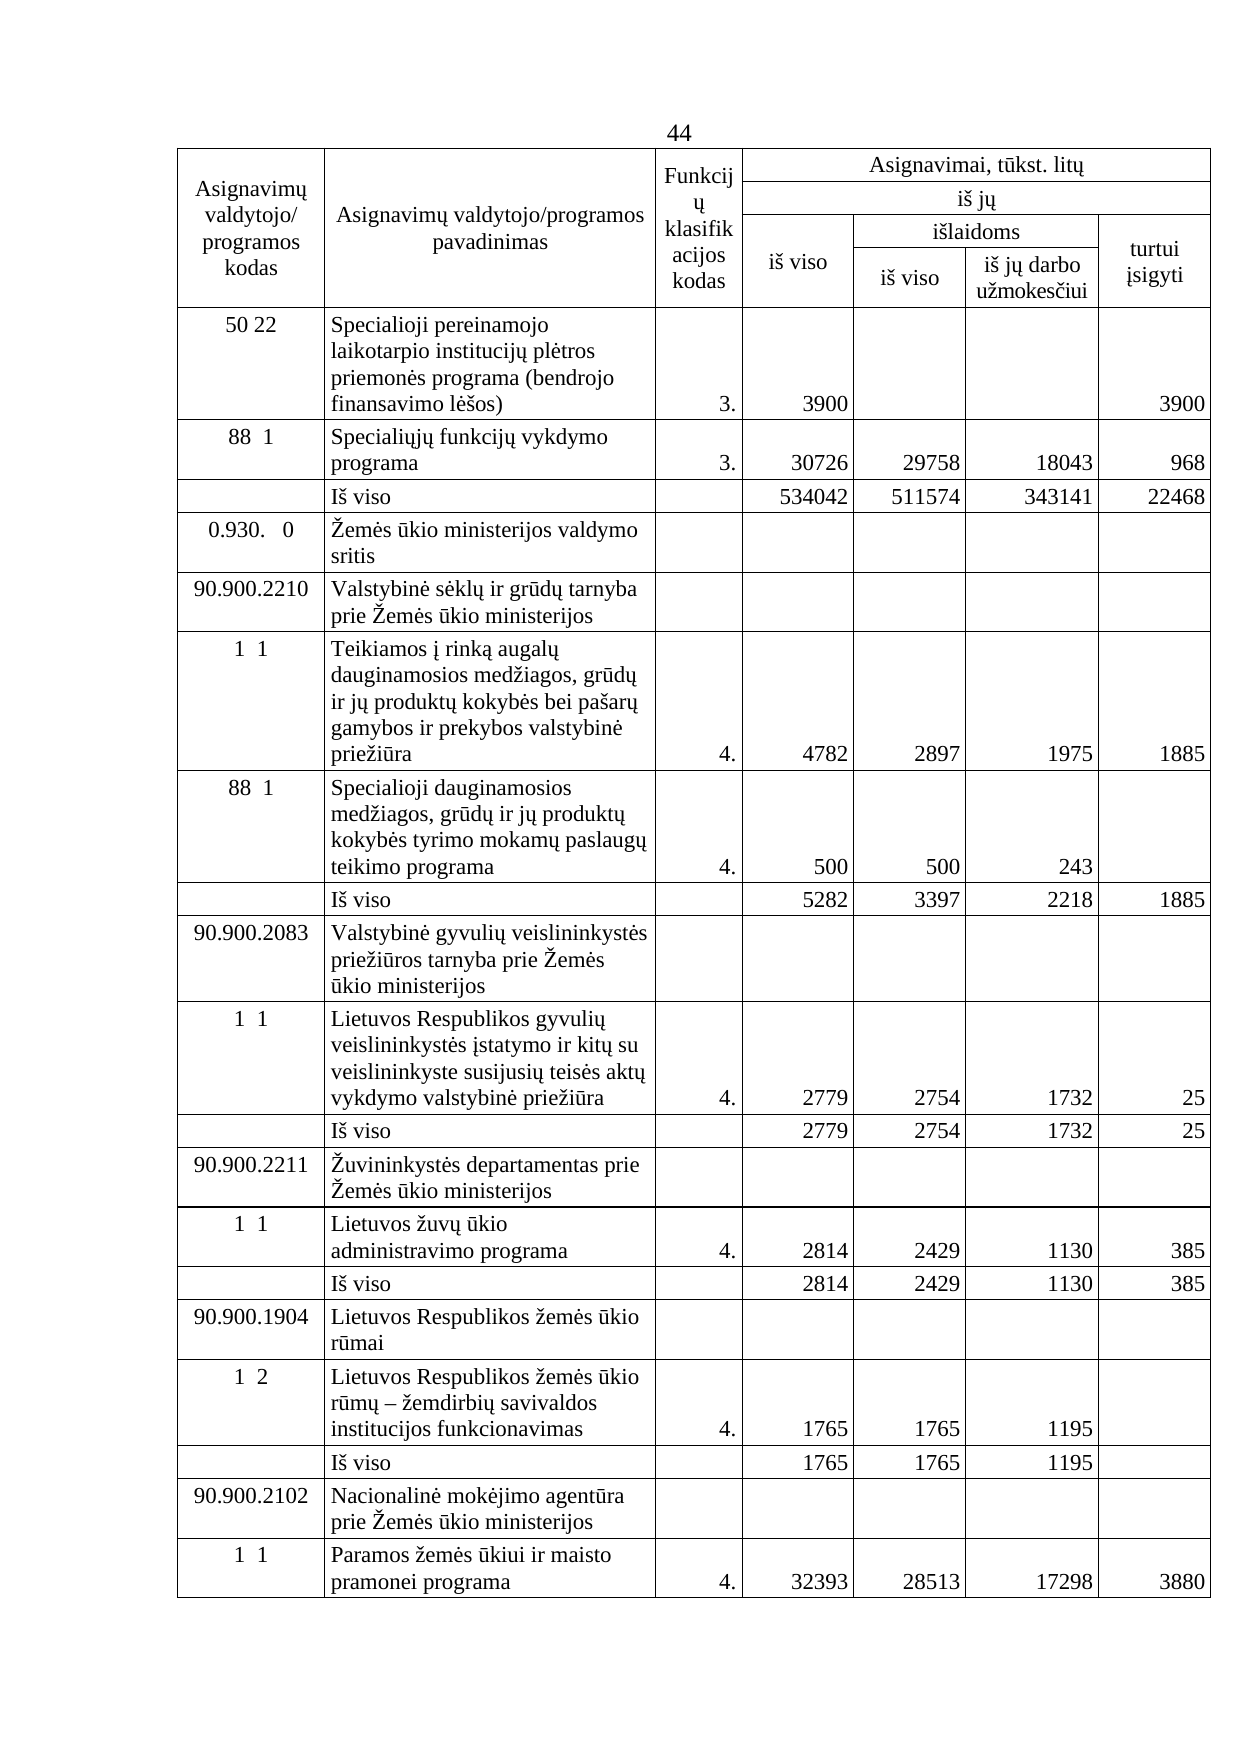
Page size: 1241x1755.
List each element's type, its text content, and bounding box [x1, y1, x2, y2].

table_cell 28513 [854, 1539, 965, 1597]
table_cell 4. [656, 1002, 742, 1113]
table_cell 90.900.1904 [178, 1300, 324, 1359]
table_cell 0.930. 0 [178, 513, 324, 572]
table_cell iš viso [743, 215, 853, 307]
table_cell Valstybinė gyvulių veislininkystės priežiūros tarnyba prie Žemės ūkio ministerijos [325, 916, 655, 1001]
table_cell 1 1 [178, 1208, 324, 1266]
table_cell [656, 573, 742, 631]
table_cell 1732 [966, 1002, 1098, 1113]
table_cell [966, 1148, 1098, 1206]
table_cell 4. [656, 771, 742, 882]
table_cell [656, 1148, 742, 1206]
table_cell 4. [656, 632, 742, 770]
table_cell Lietuvos žuvų ūkio administravimo programa [325, 1208, 655, 1266]
table_cell 18043 [966, 420, 1098, 479]
table_cell 1765 [854, 1360, 965, 1445]
table_cell iš viso [854, 248, 965, 307]
table_cell Specialioji pereinamojo laikotarpio institucijų plėtros priemonės programa (bendrojo finansavimo lėšos) [325, 308, 655, 419]
table_cell Lietuvos Respublikos žemės ūkio rūmų – žemdirbių savivaldos institucijos funkcionavimas [325, 1360, 655, 1445]
table_cell 2779 [743, 1115, 853, 1147]
table_cell Nacionalinė mokėjimo agentūra prie Žemės ūkio ministerijos [325, 1479, 655, 1537]
table_cell Specialiųjų funkcijų vykdymo programa [325, 420, 655, 479]
table_cell [966, 916, 1098, 1001]
table_cell [854, 308, 965, 419]
table_cell 17298 [966, 1539, 1098, 1597]
table_cell 32393 [743, 1539, 853, 1597]
table_cell [656, 513, 742, 572]
table_cell [656, 480, 742, 512]
table_cell [854, 573, 965, 631]
table_cell 2429 [854, 1267, 965, 1299]
table_cell 4. [656, 1539, 742, 1597]
table_cell [966, 513, 1098, 572]
table_cell 1765 [743, 1446, 853, 1478]
table_cell iš jų darbo užmokesčiui [966, 248, 1098, 307]
table_cell [178, 883, 324, 915]
table_cell Paramos žemės ūkiui ir maisto pramonei programa [325, 1539, 655, 1597]
table_cell 2897 [854, 632, 965, 770]
table_cell 25 [1099, 1115, 1210, 1147]
table_cell [1099, 1479, 1210, 1537]
table_cell [656, 1446, 742, 1478]
table_header Asignavimai, tūkst. litų [743, 149, 1210, 181]
table_cell [966, 573, 1098, 631]
table_cell 3397 [854, 883, 965, 915]
table_cell 2754 [854, 1115, 965, 1147]
table_cell 1765 [854, 1446, 965, 1478]
table_cell [178, 1115, 324, 1147]
table_cell 2814 [743, 1267, 853, 1299]
table_cell [1099, 1300, 1210, 1359]
table_cell [743, 573, 853, 631]
table_cell iš jų [743, 182, 1210, 214]
table_cell [966, 1479, 1098, 1537]
table_cell 3900 [1099, 308, 1210, 419]
table_cell [178, 480, 324, 512]
table_cell Lietuvos Respublikos gyvulių veislininkystės įstatymo ir kitų su veislininkyste susijusių teisės aktų vykdymo valstybinė priežiūra [325, 1002, 655, 1113]
table_cell išlaidoms [854, 215, 1098, 247]
table_cell 500 [743, 771, 853, 882]
table_cell 25 [1099, 1002, 1210, 1113]
table_cell [854, 1300, 965, 1359]
table_cell [854, 916, 965, 1001]
table_cell 88 1 [178, 420, 324, 479]
table_cell 968 [1099, 420, 1210, 479]
table_cell 3900 [743, 308, 853, 419]
table_cell [1099, 573, 1210, 631]
table_cell Valstybinė sėklų ir grūdų tarnyba prie Žemės ūkio ministerijos [325, 573, 655, 631]
table_cell [656, 883, 742, 915]
table_cell [743, 916, 853, 1001]
table_cell 5282 [743, 883, 853, 915]
table_cell [854, 1148, 965, 1206]
table_cell 2814 [743, 1208, 853, 1266]
table_cell 4. [656, 1208, 742, 1266]
table_cell Teikiamos į rinką augalų dauginamosios medžiagos, grūdų ir jų produktų kokybės bei pašarų gamybos ir prekybos valstybinė priežiūra [325, 632, 655, 770]
table_cell [178, 1446, 324, 1478]
table_cell 2429 [854, 1208, 965, 1266]
table_cell Specialioji dauginamosios medžiagos, grūdų ir jų produktų kokybės tyrimo mokamų paslaugų teikimo programa [325, 771, 655, 882]
table_cell [1099, 1360, 1210, 1445]
table_cell 511574 [854, 480, 965, 512]
table_cell 22468 [1099, 480, 1210, 512]
table_cell 29758 [854, 420, 965, 479]
table_cell [966, 308, 1098, 419]
table_cell [656, 1300, 742, 1359]
table_cell 1 2 [178, 1360, 324, 1445]
table_cell [656, 1267, 742, 1299]
table_cell 385 [1099, 1208, 1210, 1266]
table_cell 534042 [743, 480, 853, 512]
table_cell 3. [656, 308, 742, 419]
table_cell 1885 [1099, 632, 1210, 770]
table_cell 1130 [966, 1208, 1098, 1266]
table_cell Iš viso [325, 1446, 655, 1478]
table_cell [743, 1479, 853, 1537]
table_cell 500 [854, 771, 965, 882]
table_cell turtui įsigyti [1099, 215, 1210, 307]
table_cell 90.900.2210 [178, 573, 324, 631]
table_cell 3. [656, 420, 742, 479]
table_cell [743, 513, 853, 572]
table_cell 1975 [966, 632, 1098, 770]
table_cell [1099, 513, 1210, 572]
table_cell [854, 1479, 965, 1537]
table_cell 4782 [743, 632, 853, 770]
table_cell [656, 916, 742, 1001]
table_cell 1 1 [178, 632, 324, 770]
table_cell 4. [656, 1360, 742, 1445]
table_cell 88 1 [178, 771, 324, 882]
table_cell 243 [966, 771, 1098, 882]
table_cell 3880 [1099, 1539, 1210, 1597]
table_cell 1195 [966, 1360, 1098, 1445]
table_cell 2779 [743, 1002, 853, 1113]
table_cell 1885 [1099, 883, 1210, 915]
table_cell 1 1 [178, 1539, 324, 1597]
table_cell [1099, 916, 1210, 1001]
table_cell [1099, 1148, 1210, 1206]
table_cell 30726 [743, 420, 853, 479]
table_cell 2754 [854, 1002, 965, 1113]
table_cell 50 22 [178, 308, 324, 419]
table_cell Iš viso [325, 1267, 655, 1299]
table_cell 1732 [966, 1115, 1098, 1147]
table_cell Žemės ūkio ministerijos valdymo sritis [325, 513, 655, 572]
table_cell 2218 [966, 883, 1098, 915]
table_cell 90.900.2211 [178, 1148, 324, 1206]
table_cell 343141 [966, 480, 1098, 512]
table_cell 1 1 [178, 1002, 324, 1113]
table_cell 385 [1099, 1267, 1210, 1299]
table_header Asignavimų valdytojo/programos pavadinimas [325, 149, 655, 307]
table_cell 90.900.2102 [178, 1479, 324, 1537]
table_header Funkcijų klasifikacijos kodas [656, 149, 742, 307]
table_cell 1765 [743, 1360, 853, 1445]
table_cell [743, 1148, 853, 1206]
table_cell Iš viso [325, 480, 655, 512]
table_cell [743, 1300, 853, 1359]
table_cell Lietuvos Respublikos žemės ūkio rūmai [325, 1300, 655, 1359]
table_cell 1130 [966, 1267, 1098, 1299]
table_cell [656, 1479, 742, 1537]
table_cell Iš viso [325, 1115, 655, 1147]
table_header Asignavimų valdytojo/ programos kodas [178, 149, 324, 307]
table_cell 1195 [966, 1446, 1098, 1478]
table_cell [1099, 1446, 1210, 1478]
table_cell 90.900.2083 [178, 916, 324, 1001]
table_cell Iš viso [325, 883, 655, 915]
table_cell [656, 1115, 742, 1147]
table_cell [1099, 771, 1210, 882]
table_cell [178, 1267, 324, 1299]
table_cell Žuvininkystės departamentas prie Žemės ūkio ministerijos [325, 1148, 655, 1206]
table_cell [966, 1300, 1098, 1359]
table_cell [854, 513, 965, 572]
